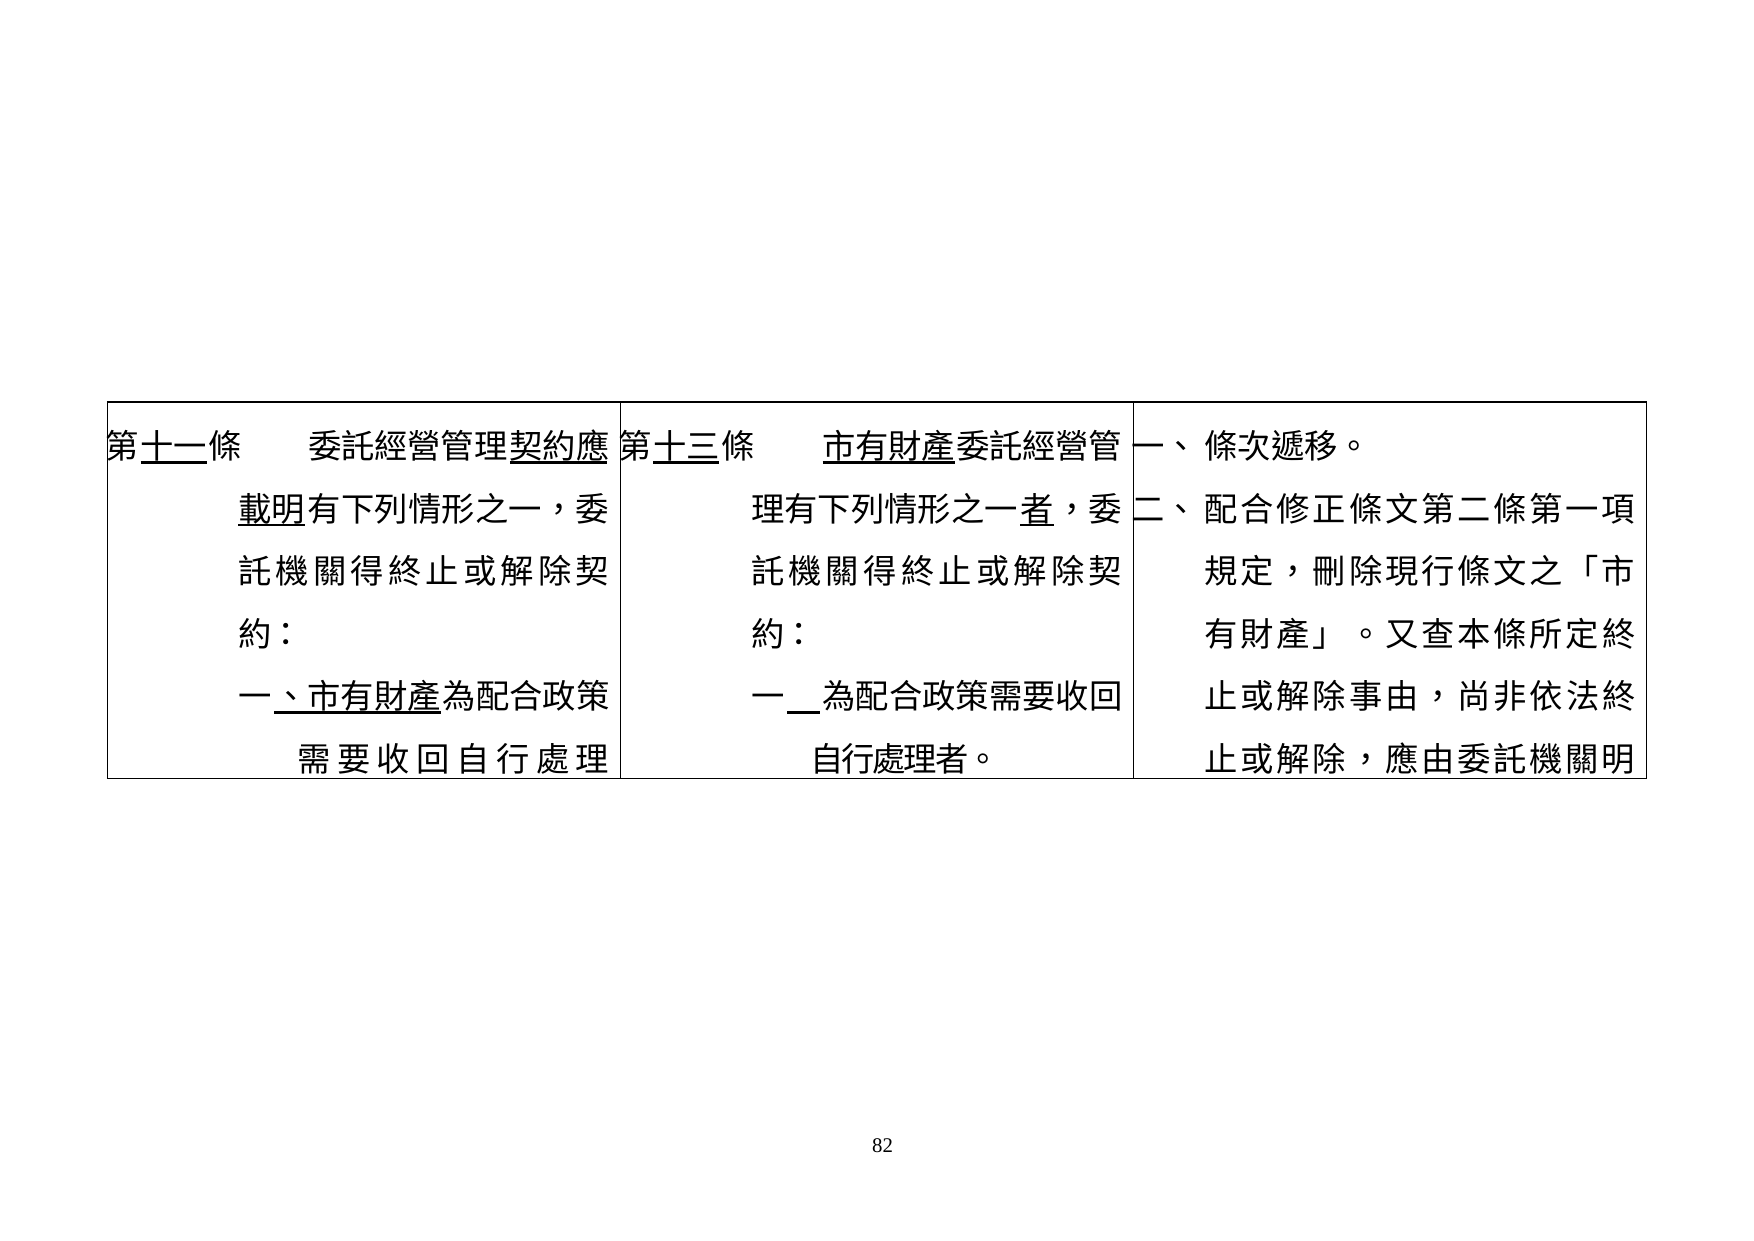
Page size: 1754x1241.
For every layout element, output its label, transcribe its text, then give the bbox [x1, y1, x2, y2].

table_cell 第十三條 市有財產委託經營管理有下列情形之一者，委託機關得終止或解除契約： 一 為配合政策需要收回自行處理者。 [621, 403, 1133, 777]
table_cell 一、 條次遞移。 二、 配合修正條文第二條第一項規定，刪除現行條文之「市有財產」。又查本條所定終止或解除事由，尚非依法終止或解除，應由委託機關明 [1134, 403, 1646, 777]
table_cell 第十一條 委託經營管理契約應載明有下列情形之一，委託機關得終止或解除契約： 一、市有財產為配合政策需要收回自行處理 [108, 403, 620, 777]
